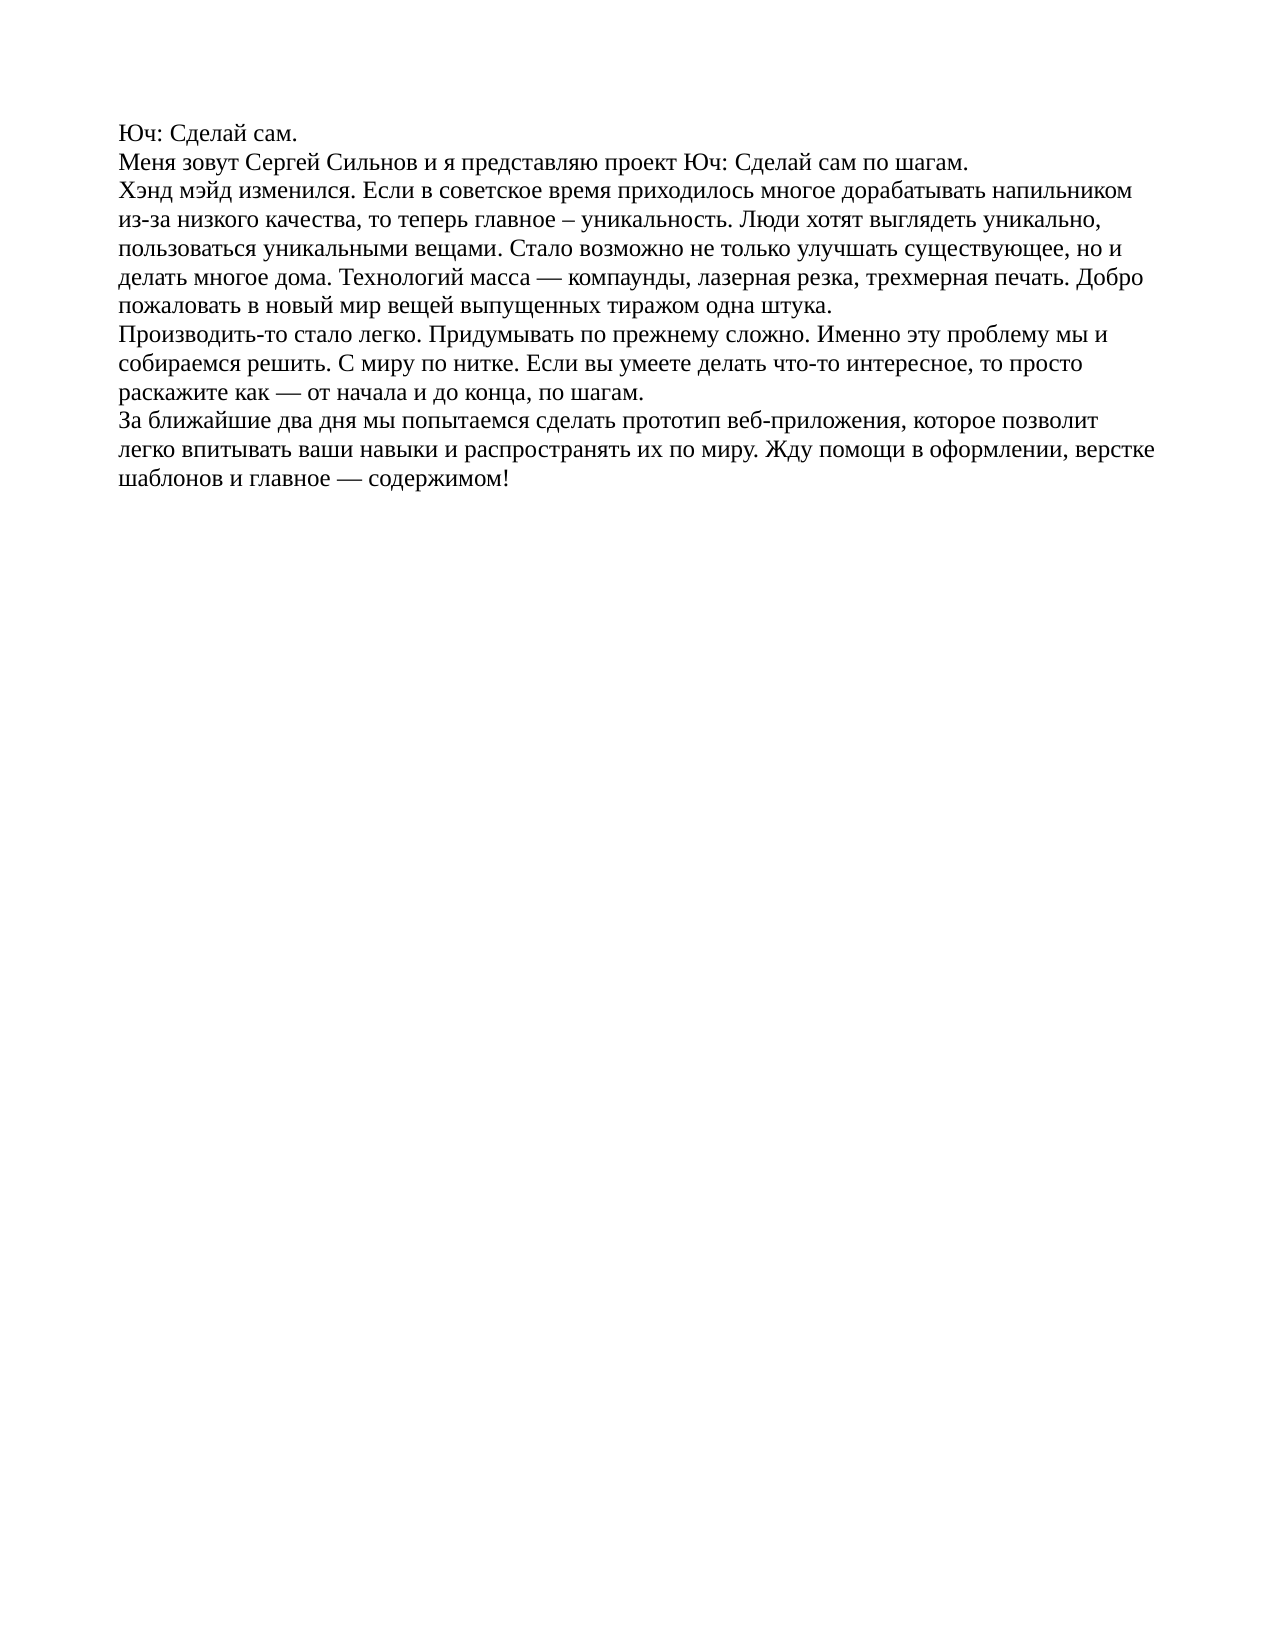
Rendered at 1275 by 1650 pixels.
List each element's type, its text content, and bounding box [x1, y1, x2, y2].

text Производить-то стало легко. Придумывать по прежнему сложно. Именно эту проблему мы и собираемся решить. С миру по нитке. Если вы умеете делать что-то интересное, то просто раскажите как — от начала и до конца, по шагам. [118, 319, 1157, 406]
text За ближайшие два дня мы попытаемся сделать прототип веб-приложения, которое позволит легко впитывать ваши навыки и распространять их по миру. Жду помощи в оформлении, верстке шаблонов и главное — содержимом! [118, 406, 1157, 492]
text Меня зовут Сергей Сильнов и я представляю проект Юч: Сделай сам по шагам. [118, 147, 1157, 176]
text Хэнд мэйд изменился. Если в советское время приходилось многое дорабатывать напильником из-за низкого качества, то теперь главное – уникальность. Люди хотят выглядеть уникально, пользоваться уникальными вещами. Стало возможно не только улучшать существующее, но и делать многое дома. Технологий масса — компаунды, лазерная резка, трехмерная печать. Добро пожаловать в новый мир вещей выпущенных тиражом одна штука. [118, 176, 1157, 319]
text Юч: Сделай сам. [118, 118, 1157, 147]
